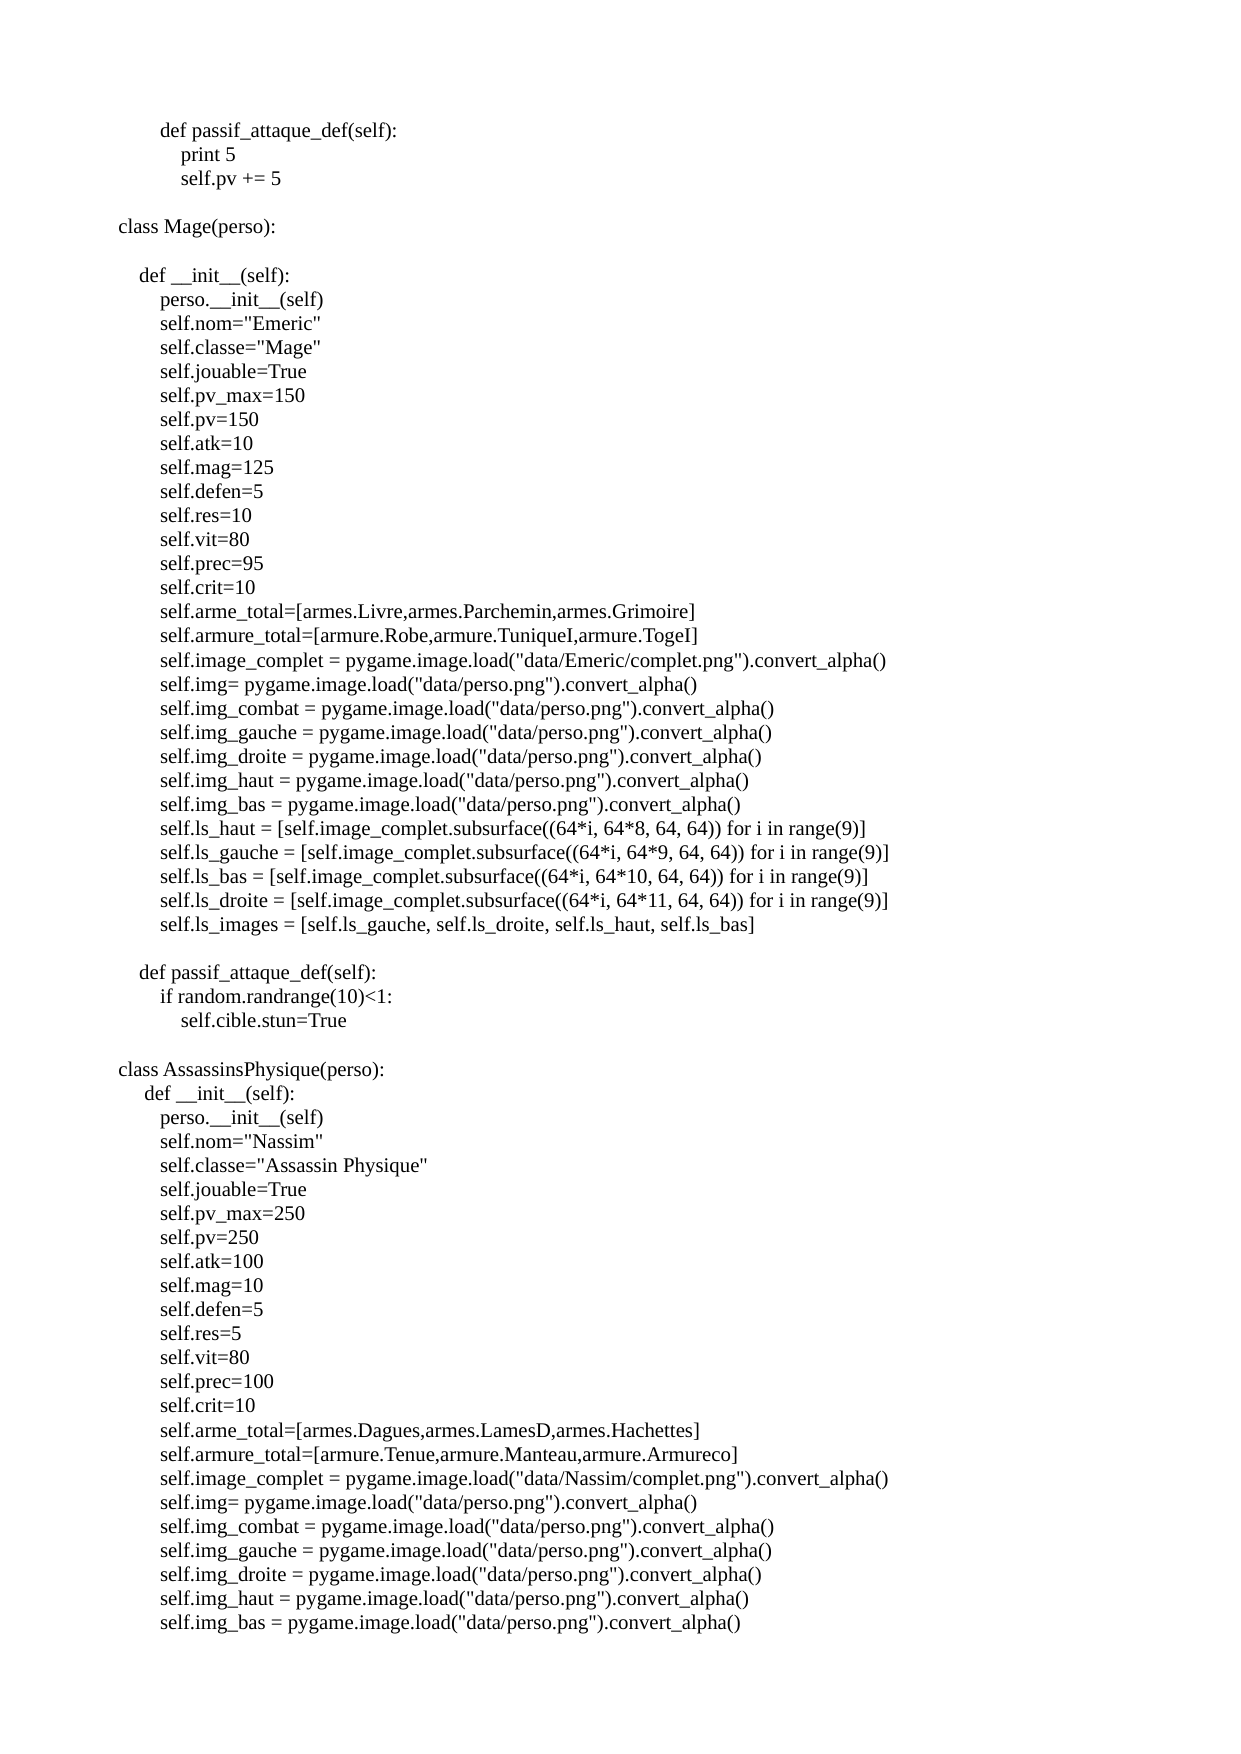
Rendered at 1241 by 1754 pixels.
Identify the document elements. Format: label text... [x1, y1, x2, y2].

text self.ls_bas = [self.image_complet.subsurface((64*i, 64*10, 64, 64)) for i in range(9)] [118, 864, 1122, 888]
text self.mag=125 [118, 455, 1122, 479]
text self.prec=100 [118, 1369, 1122, 1393]
text self.ls_images = [self.ls_gauche, self.ls_droite, self.ls_haut, self.ls_bas] [118, 912, 1122, 936]
text self.img= pygame.image.load("data/perso.png").convert_alpha() [118, 672, 1122, 696]
text class Mage(perso): [118, 214, 1122, 238]
text self.img_combat = pygame.image.load("data/perso.png").convert_alpha() [118, 1514, 1122, 1538]
text self.prec=95 [118, 551, 1122, 575]
text def passif_attaque_def(self): [118, 960, 1122, 984]
text self.jouable=True [118, 359, 1122, 383]
text self.mag=10 [118, 1273, 1122, 1297]
text self.crit=10 [118, 575, 1122, 599]
text self.image_complet = pygame.image.load("data/Nassim/complet.png").convert_alpha() [118, 1466, 1122, 1490]
text self.atk=100 [118, 1249, 1122, 1273]
text self.cible.stun=True [118, 1008, 1122, 1032]
text self.img_droite = pygame.image.load("data/perso.png").convert_alpha() [118, 744, 1122, 768]
text self.img= pygame.image.load("data/perso.png").convert_alpha() [118, 1490, 1122, 1514]
text self.res=5 [118, 1321, 1122, 1345]
text def passif_attaque_def(self): [118, 118, 1122, 142]
text self.armure_total=[armure.Tenue,armure.Manteau,armure.Armureco] [118, 1442, 1122, 1466]
text self.arme_total=[armes.Livre,armes.Parchemin,armes.Grimoire] [118, 599, 1122, 623]
text self.defen=5 [118, 479, 1122, 503]
text def __init__(self): [118, 1081, 1122, 1105]
text self.img_combat = pygame.image.load("data/perso.png").convert_alpha() [118, 696, 1122, 720]
text print 5 [118, 142, 1122, 166]
text self.atk=10 [118, 431, 1122, 455]
text self.img_haut = pygame.image.load("data/perso.png").convert_alpha() [118, 768, 1122, 792]
text self.pv_max=250 [118, 1201, 1122, 1225]
text self.crit=10 [118, 1393, 1122, 1417]
text self.pv += 5 [118, 166, 1122, 190]
text self.pv=150 [118, 407, 1122, 431]
text self.vit=80 [118, 527, 1122, 551]
text self.img_gauche = pygame.image.load("data/perso.png").convert_alpha() [118, 720, 1122, 744]
text self.img_bas = pygame.image.load("data/perso.png").convert_alpha() [118, 792, 1122, 816]
text self.pv_max=150 [118, 383, 1122, 407]
text def __init__(self): [118, 262, 1122, 287]
text self.vit=80 [118, 1345, 1122, 1369]
text perso.__init__(self) [118, 1105, 1122, 1129]
text self.image_complet = pygame.image.load("data/Emeric/complet.png").convert_alpha() [118, 647, 1122, 672]
text self.jouable=True [118, 1177, 1122, 1201]
text self.ls_droite = [self.image_complet.subsurface((64*i, 64*11, 64, 64)) for i in range(9)] [118, 888, 1122, 912]
text self.img_droite = pygame.image.load("data/perso.png").convert_alpha() [118, 1562, 1122, 1586]
text self.armure_total=[armure.Robe,armure.TuniqueI,armure.TogeI] [118, 623, 1122, 647]
text self.img_gauche = pygame.image.load("data/perso.png").convert_alpha() [118, 1538, 1122, 1562]
text self.ls_gauche = [self.image_complet.subsurface((64*i, 64*9, 64, 64)) for i in range(9)] [118, 840, 1122, 864]
text self.defen=5 [118, 1297, 1122, 1321]
text self.res=10 [118, 503, 1122, 527]
text self.arme_total=[armes.Dagues,armes.LamesD,armes.Hachettes] [118, 1417, 1122, 1442]
text perso.__init__(self) [118, 287, 1122, 311]
text self.img_bas = pygame.image.load("data/perso.png").convert_alpha() [118, 1610, 1122, 1634]
text if random.randrange(10)<1: [118, 984, 1122, 1008]
text self.classe="Assassin Physique" [118, 1153, 1122, 1177]
text self.ls_haut = [self.image_complet.subsurface((64*i, 64*8, 64, 64)) for i in range(9)] [118, 816, 1122, 840]
text self.nom="Nassim" [118, 1129, 1122, 1153]
text self.nom="Emeric" [118, 311, 1122, 335]
text self.img_haut = pygame.image.load("data/perso.png").convert_alpha() [118, 1586, 1122, 1610]
text self.pv=250 [118, 1225, 1122, 1249]
text class AssassinsPhysique(perso): [118, 1057, 1122, 1081]
text self.classe="Mage" [118, 335, 1122, 359]
